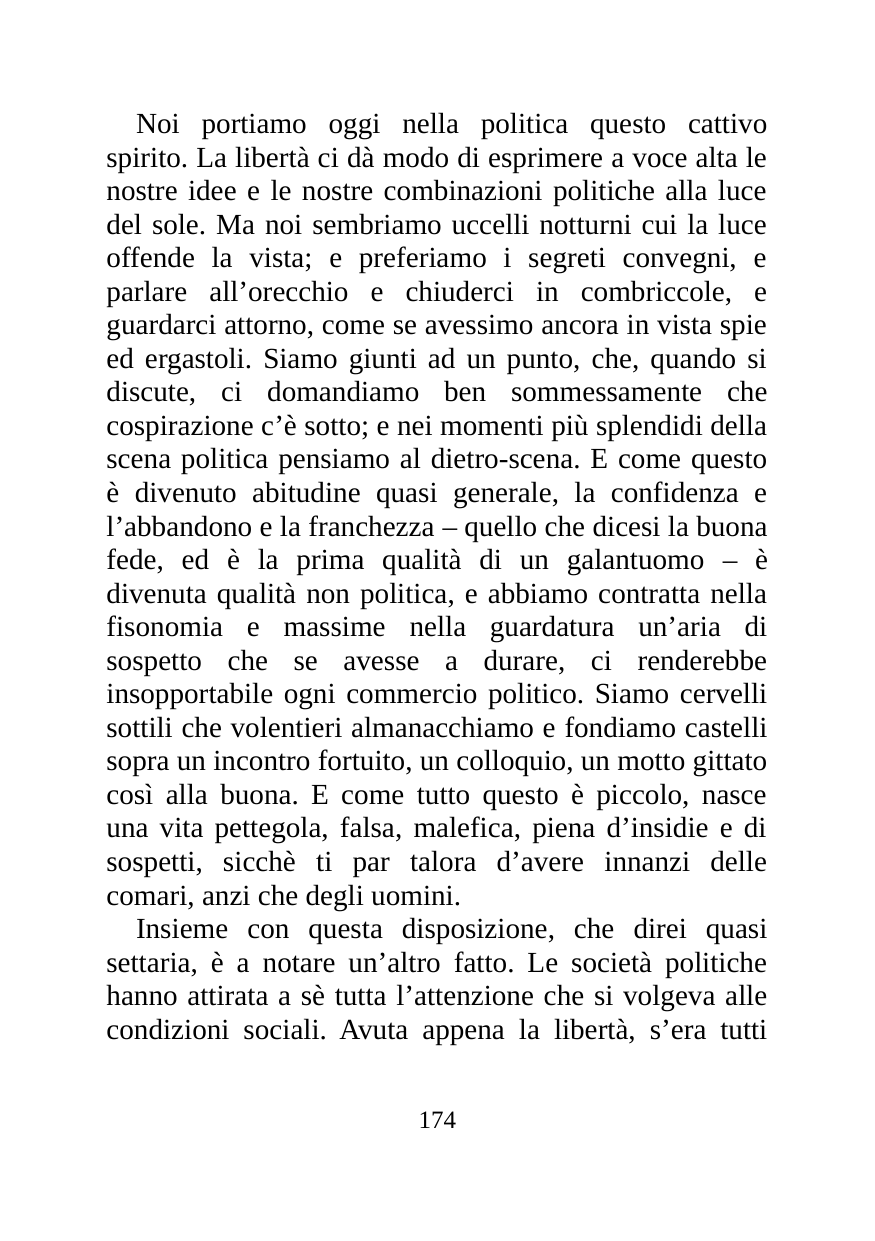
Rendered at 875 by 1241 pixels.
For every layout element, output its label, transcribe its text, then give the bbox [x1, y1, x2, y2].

text Insieme con questa disposizione, che direi quasi settaria, è a notare un’altro fatto. Le società politiche hanno attirata a sè tutta l’attenzione che si volgeva alle condizioni sociali. Avuta appena la libertà, s’era tutti [106, 911, 768, 1045]
text Noi portiamo oggi nella politica questo cattivo spirito. La libertà ci dà modo di esprimere a voce alta le nostre idee e le nostre combinazioni politiche alla luce del sole. Ma noi sembriamo uccelli notturni cui la luce offende la vista; e preferiamo i segreti convegni, e parlare all’orecchio e chiuderci in combriccole, e guardarci attorno, come se avessimo ancora in vista spie ed ergastoli. Siamo giunti ad un punto, che, quando si discute, ci domandiamo ben sommessamente che cospirazione c’è sotto; e nei momenti più splendidi della scena politica pensiamo al dietro-scena. E come questo è divenuto abitudine quasi generale, la confidenza e l’abbandono e la franchezza – quello che dicesi la buona fede, ed è la prima qualità di un galantuomo – è divenuta qualità non politica, e abbiamo contratta nella fisonomia e massime nella guardatura un’aria di sospetto che se avesse a durare, ci renderebbe insopportabile ogni commercio politico. Siamo cervelli sottili che volentieri almanacchiamo e fondiamo castelli sopra un incontro fortuito, un colloquio, un motto gittato così alla buona. E come tutto questo è piccolo, nasce una vita pettegola, falsa, malefica, piena d’insidie e di sospetti, sicchè ti par talora d’avere innanzi delle comari, anzi che degli uomini. [106, 106, 768, 911]
